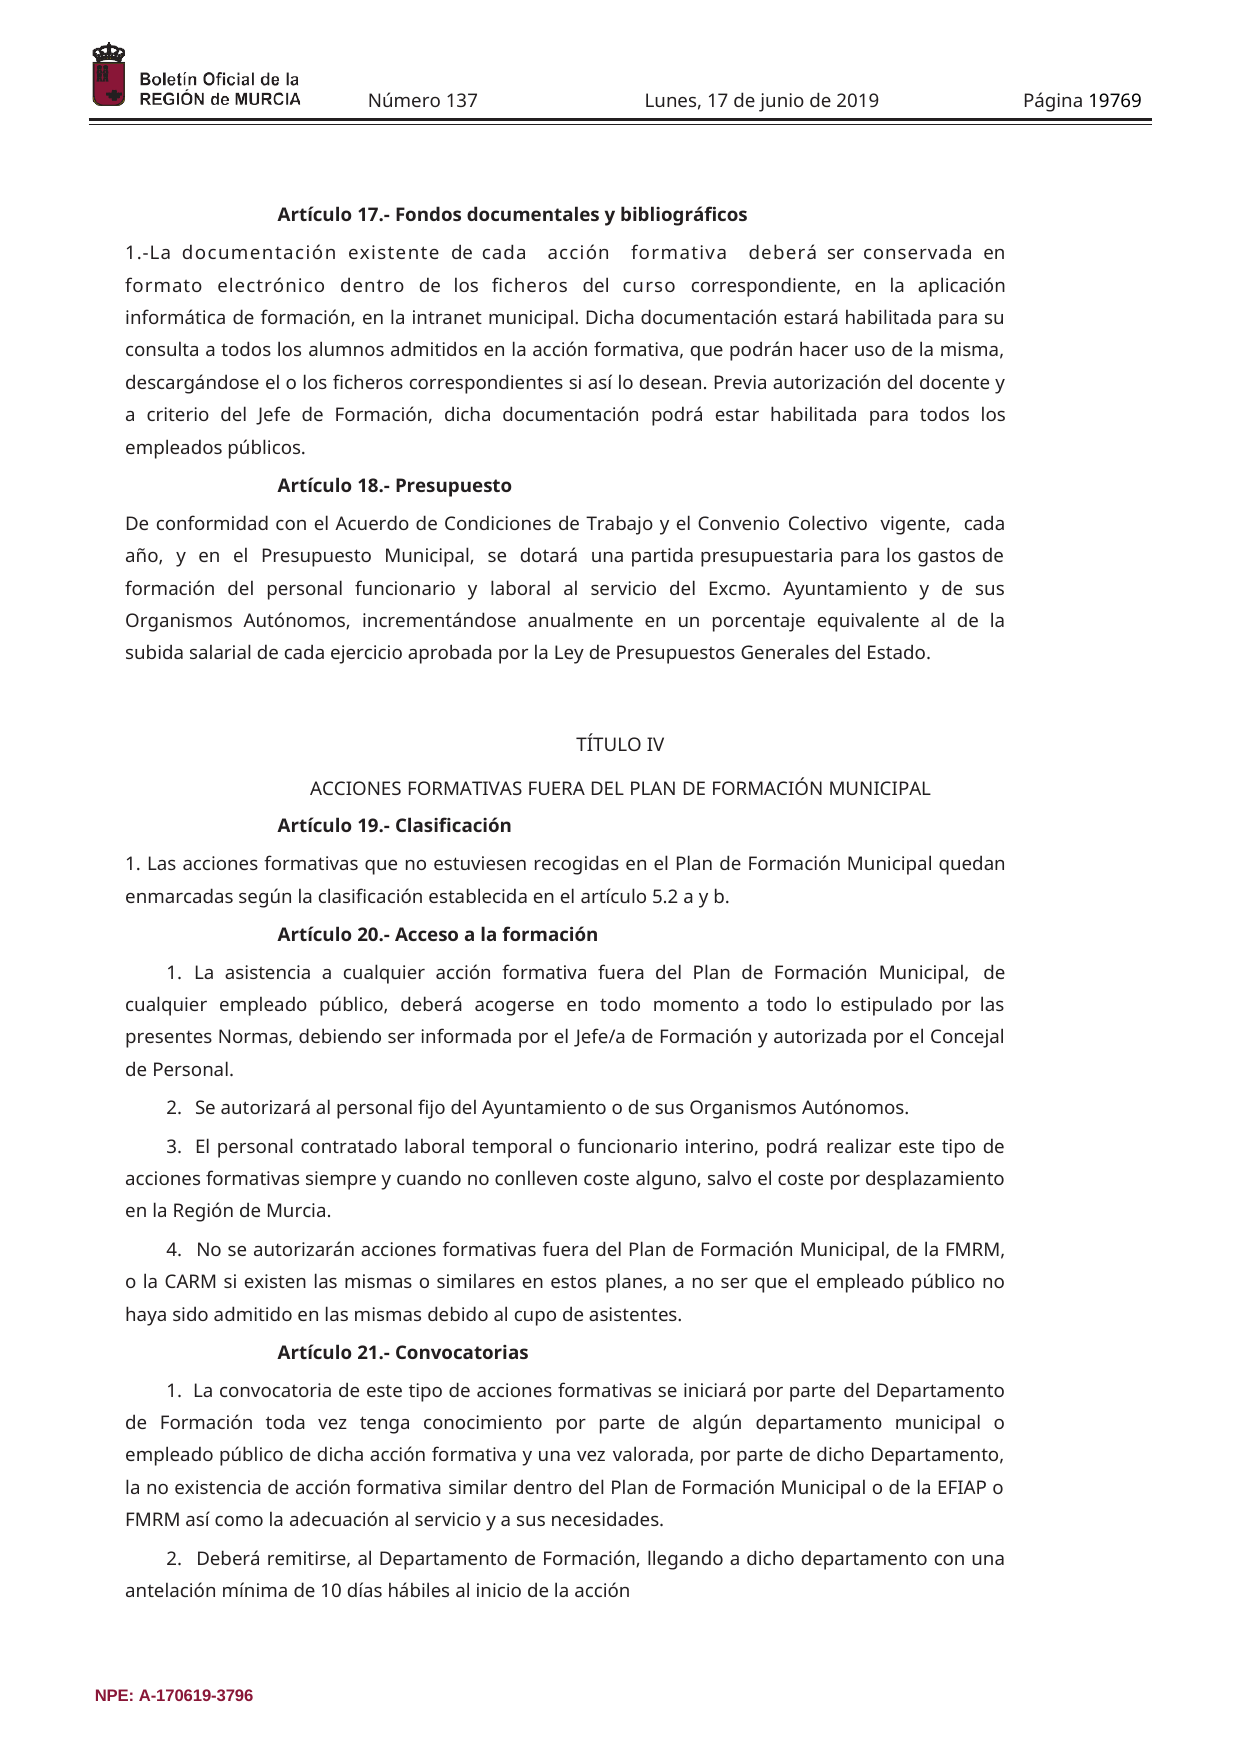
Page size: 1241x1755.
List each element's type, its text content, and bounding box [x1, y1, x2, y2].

subtitle Artículo 21.- Convocatorias [277, 1339, 1101, 1365]
subtitle Artículo 17.- Fondos documentales y bibliográficos [277, 202, 1101, 227]
subtitle Artículo 18.- Presupuesto [277, 472, 1101, 498]
list No se autorizarán acciones formativas fuera del Plan de Formación Municipal, de la FMRM, o la CARM si existen las mismas o similares en estos planes, a no ser que el empleado público no haya sido admitido en las mismas debido al cupo de asistentes. [125, 1236, 1006, 1326]
subtitle Artículo 19.- Clasificación [277, 813, 1101, 838]
list El personal contratado laboral temporal o funcionario interino, podrá realizar este tipo de acciones formativas siempre y cuando no conlleven coste alguno, salvo el coste por desplazamiento en la Región de Murcia. [125, 1133, 1005, 1223]
subtitle Artículo 20.- Acceso a la formación [277, 921, 1101, 947]
text 1.-La documentación existente de cada acción formativa deberá ser conservada en formato electrónico dentro de los ficheros del curso correspondiente, en la aplicación informática de formación, en la intranet municipal. Dicha documentación estará habilitada para su consulta a todos los alumnos admitidos en la acción formativa, que podrán hacer uso de la misma, descargándose el o los ficheros correspondientes si así lo desean. Previa autorización del docente y a criterio del Jefe de Formación, dicha documentación podrá estar habilitada para todos los empleados públicos. [125, 239, 1006, 459]
list Deberá remitirse, al Departamento de Formación, llegando a dicho departamento con una antelación mínima de 10 días hábiles al inicio de la acción [125, 1545, 1005, 1603]
text ACCIONES FORMATIVAS FUERA DEL PLAN DE FORMACIÓN MUNICIPAL [158, 775, 1083, 800]
list La convocatoria de este tipo de acciones formativas se iniciará por parte del Departamento de Formación toda vez tenga conocimiento por parte de algún departamento municipal o empleado público de dicha acción formativa y una vez valorada, por parte de dicho Departamento, la no existencia de acción formativa similar dentro del Plan de Formación Municipal o de la EFIAP o FMRM así como la adecuación al servicio y a sus necesidades. [125, 1377, 1005, 1532]
text TÍTULO IV [158, 731, 1082, 757]
list La asistencia a cualquier acción formativa fuera del Plan de Formación Municipal, de cualquier empleado público, deberá acogerse en todo momento a todo lo estipulado por las presentes Normas, debiendo ser informada por el Jefe/a de Formación y autorizada por el Concejal de Personal. [125, 959, 1005, 1082]
text 1. Las acciones formativas que no estuviesen recogidas en el Plan de Formación Municipal quedan enmarcadas según la clasificación establecida en el artículo 5.2 a y b. [125, 851, 1006, 908]
text De conformidad con el Acuerdo de Condiciones de Trabajo y el Convenio Colectivo vigente, cada año, y en el Presupuesto Municipal, se dotará una partida presupuestaria para los gastos de formación del personal funcionario y laboral al servicio del Excmo. Ayuntamiento y de sus Organismos Autónomos, incrementándose anualmente en un porcentaje equivalente al de la subida salarial de cada ejercicio aprobada por la Ley de Presupuestos Generales del Estado. [125, 510, 1005, 665]
list Se autorizará al personal fijo del Ayuntamiento o de sus Organismos Autónomos. [125, 1094, 1006, 1120]
